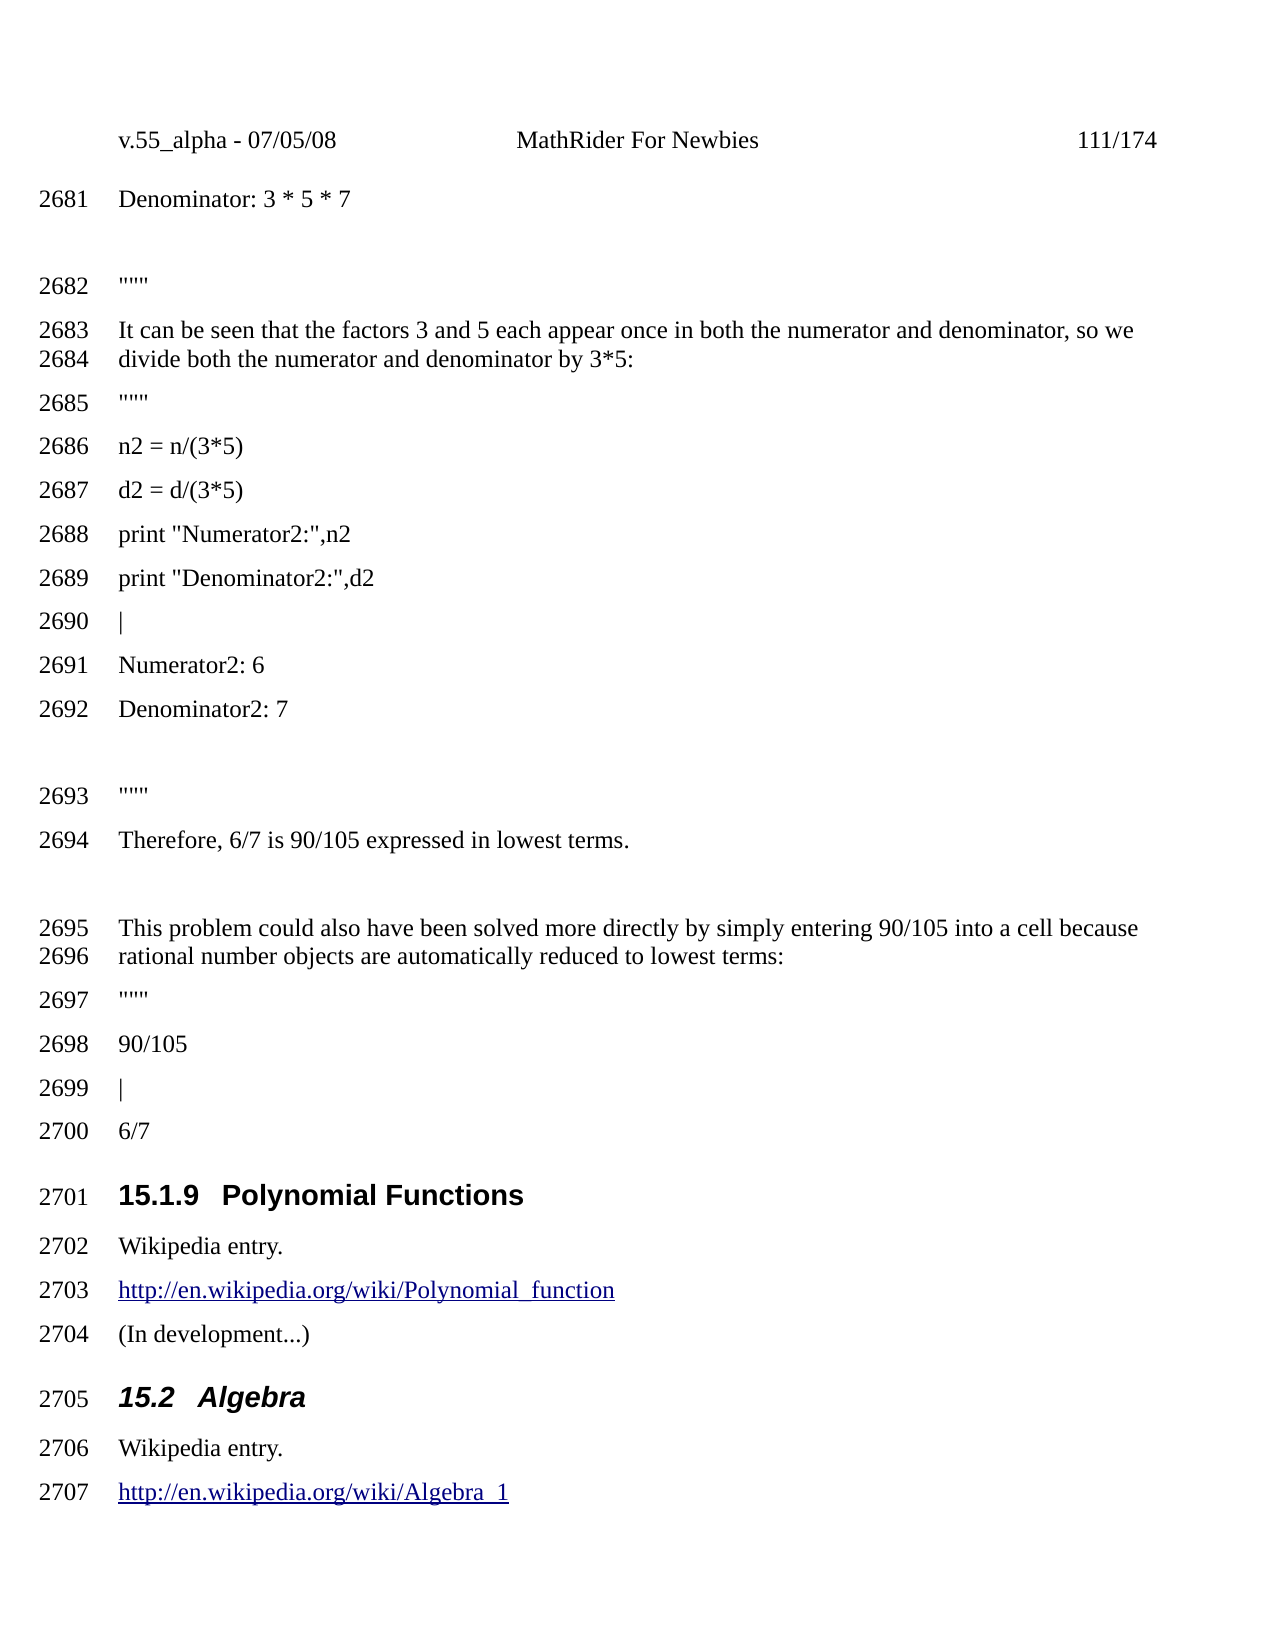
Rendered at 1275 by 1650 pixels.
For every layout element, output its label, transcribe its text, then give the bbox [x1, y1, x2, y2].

text Therefore, 6/7 is 90/105 expressed in lowest terms. [118, 825, 1157, 854]
text Numerator2: 6 [118, 650, 1157, 679]
text It can be seen that the factors 3 and 5 each appear once in both the numerator and denominator, so we divide both the numerator and denominator by 3*5: [118, 315, 1157, 373]
text http://en.wikipedia.org/wiki/Algebra_1 [118, 1477, 1157, 1506]
text n2 = n/(3*5) [118, 431, 1157, 460]
text """ [118, 781, 1157, 810]
subtitle Polynomial Functions [118, 1178, 1157, 1211]
text print "Denominator2:",d2 [118, 563, 1157, 591]
text Denominator: 3 * 5 * 7 [118, 184, 1157, 213]
text Wikipedia entry. [118, 1231, 1157, 1260]
text print "Numerator2:",n2 [118, 519, 1157, 548]
text """ [118, 388, 1157, 416]
text 6/7 [118, 1116, 1157, 1145]
text | [118, 1073, 1157, 1101]
text This problem could also have been solved more directly by simply entering 90/105 into a cell because rational number objects are automatically reduced to lowest terms: [118, 913, 1157, 970]
text Denominator2: 7 [118, 694, 1157, 723]
text | [118, 606, 1157, 635]
text Wikipedia entry. [118, 1433, 1157, 1462]
text (In development...) [118, 1319, 1157, 1347]
text """ [118, 985, 1157, 1014]
text """ [118, 271, 1157, 300]
text http://en.wikipedia.org/wiki/Polynomial_function [118, 1275, 1157, 1304]
text d2 = d/(3*5) [118, 475, 1157, 504]
text 90/105 [118, 1029, 1157, 1058]
subtitle Algebra [118, 1380, 1157, 1413]
